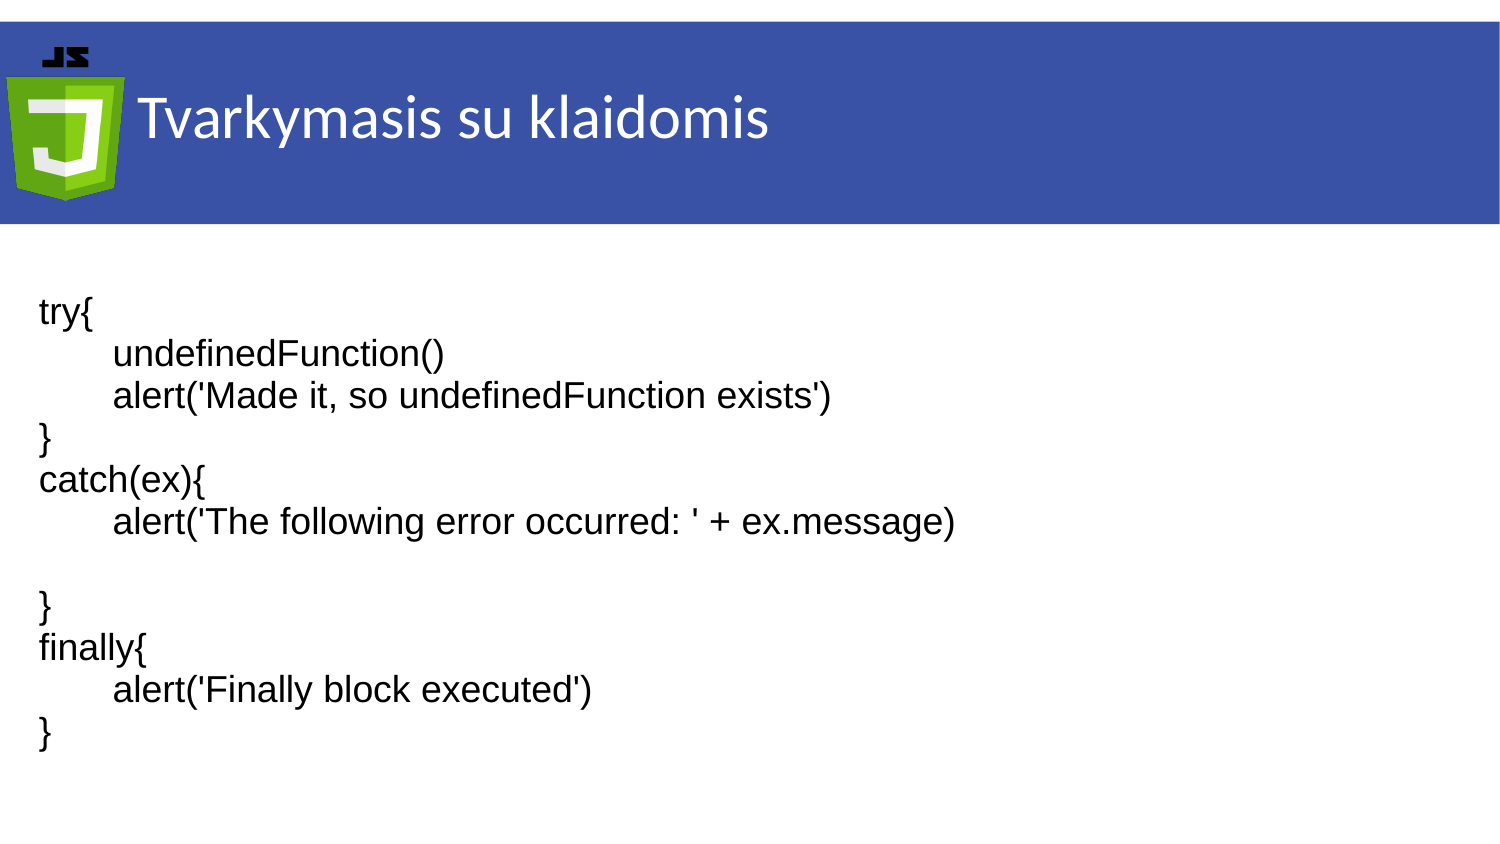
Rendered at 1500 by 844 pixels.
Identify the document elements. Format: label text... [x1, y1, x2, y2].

picture [5, 46, 125, 201]
title Tvarkymasis su klaidomis [125, 72, 1500, 167]
text_box try{ undefinedFunction() alert('Made it, so undefinedFunction exists') } catch(ex){ alert('The following error occurred: ' + ex.message) } finally{ alert('Finally block executed') } [24, 283, 1217, 761]
